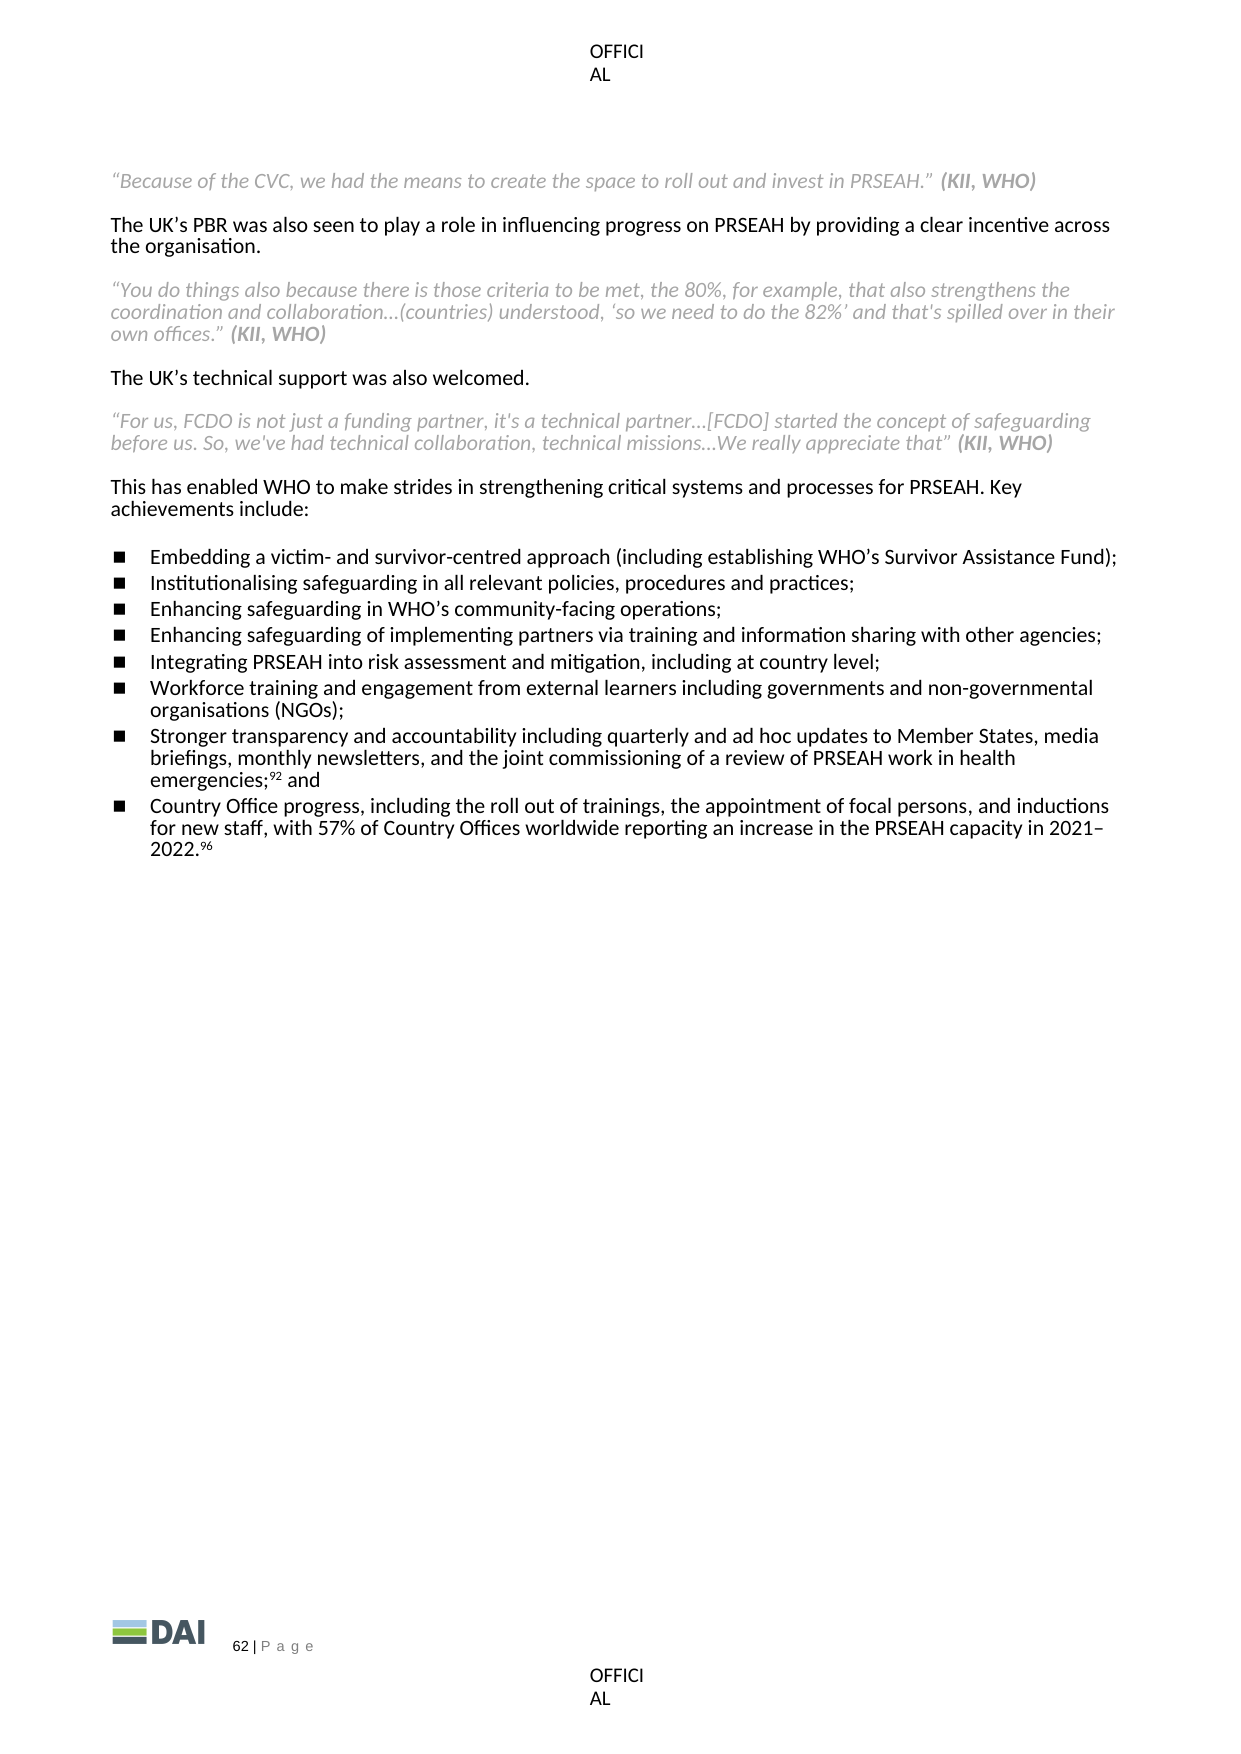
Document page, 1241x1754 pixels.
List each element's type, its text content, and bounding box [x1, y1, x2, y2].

text The UK’s PBR was also seen to play a role in influencing progress on PRSEAH by providing a clear incentive across the organisation. [110, 216, 1130, 259]
list Integrating PRSEAH into risk assessment and mitigation, including at country level; [112, 648, 1128, 674]
text “Because of the CVC, we had the means to create the space to roll out and invest in PRSEAH.” (KII, WHO) [110, 172, 1130, 194]
list Stronger transparency and accountability including quarterly and ad hoc updates to Member States, media briefings, monthly newsletters, and the joint commissioning of a review of PRSEAH work in health emergencies;92 and [112, 722, 1128, 792]
text The UK’s technical support was also welcomed. [110, 369, 1130, 391]
text “For us, FCDO is not just a funding partner, it's a technical partner…[FCDO] started the concept of safeguarding before us. So, we've had technical collaboration, technical missions…We really appreciate that” (KII, WHO) [110, 412, 1130, 456]
text This has enabled WHO to make strides in strengthening critical systems and processes for PRSEAH. Key achievements include: [110, 478, 1130, 522]
picture [112, 1620, 205, 1644]
list Embedding a victim- and survivor-centred approach (including establishing WHO’s Survivor Assistance Fund); [112, 544, 1128, 570]
list Country Office progress, including the roll out of trainings, the appointment of focal persons, and inductions for new staff, with 57% of Country Offices worldwide reporting an increase in the PRSEAH capacity in 2021–2022.96 [112, 792, 1128, 862]
list Workforce training and engagement from external learners including governments and non-governmental organisations (NGOs); [112, 674, 1128, 722]
list Enhancing safeguarding of implementing partners via training and information sharing with other agencies; [112, 622, 1128, 648]
list Institutionalising safeguarding in all relevant policies, procedures and practices; [112, 570, 1128, 596]
list Enhancing safeguarding in WHO’s community-facing operations; [112, 596, 1128, 622]
text “You do things also because there is those criteria to be met, the 80%, for example, that also strengthens the coordination and collaboration…(countries) understood, ‘so we need to do the 82%’ and that's spilled over in their own offices.” (KII, WHO) [110, 281, 1130, 347]
